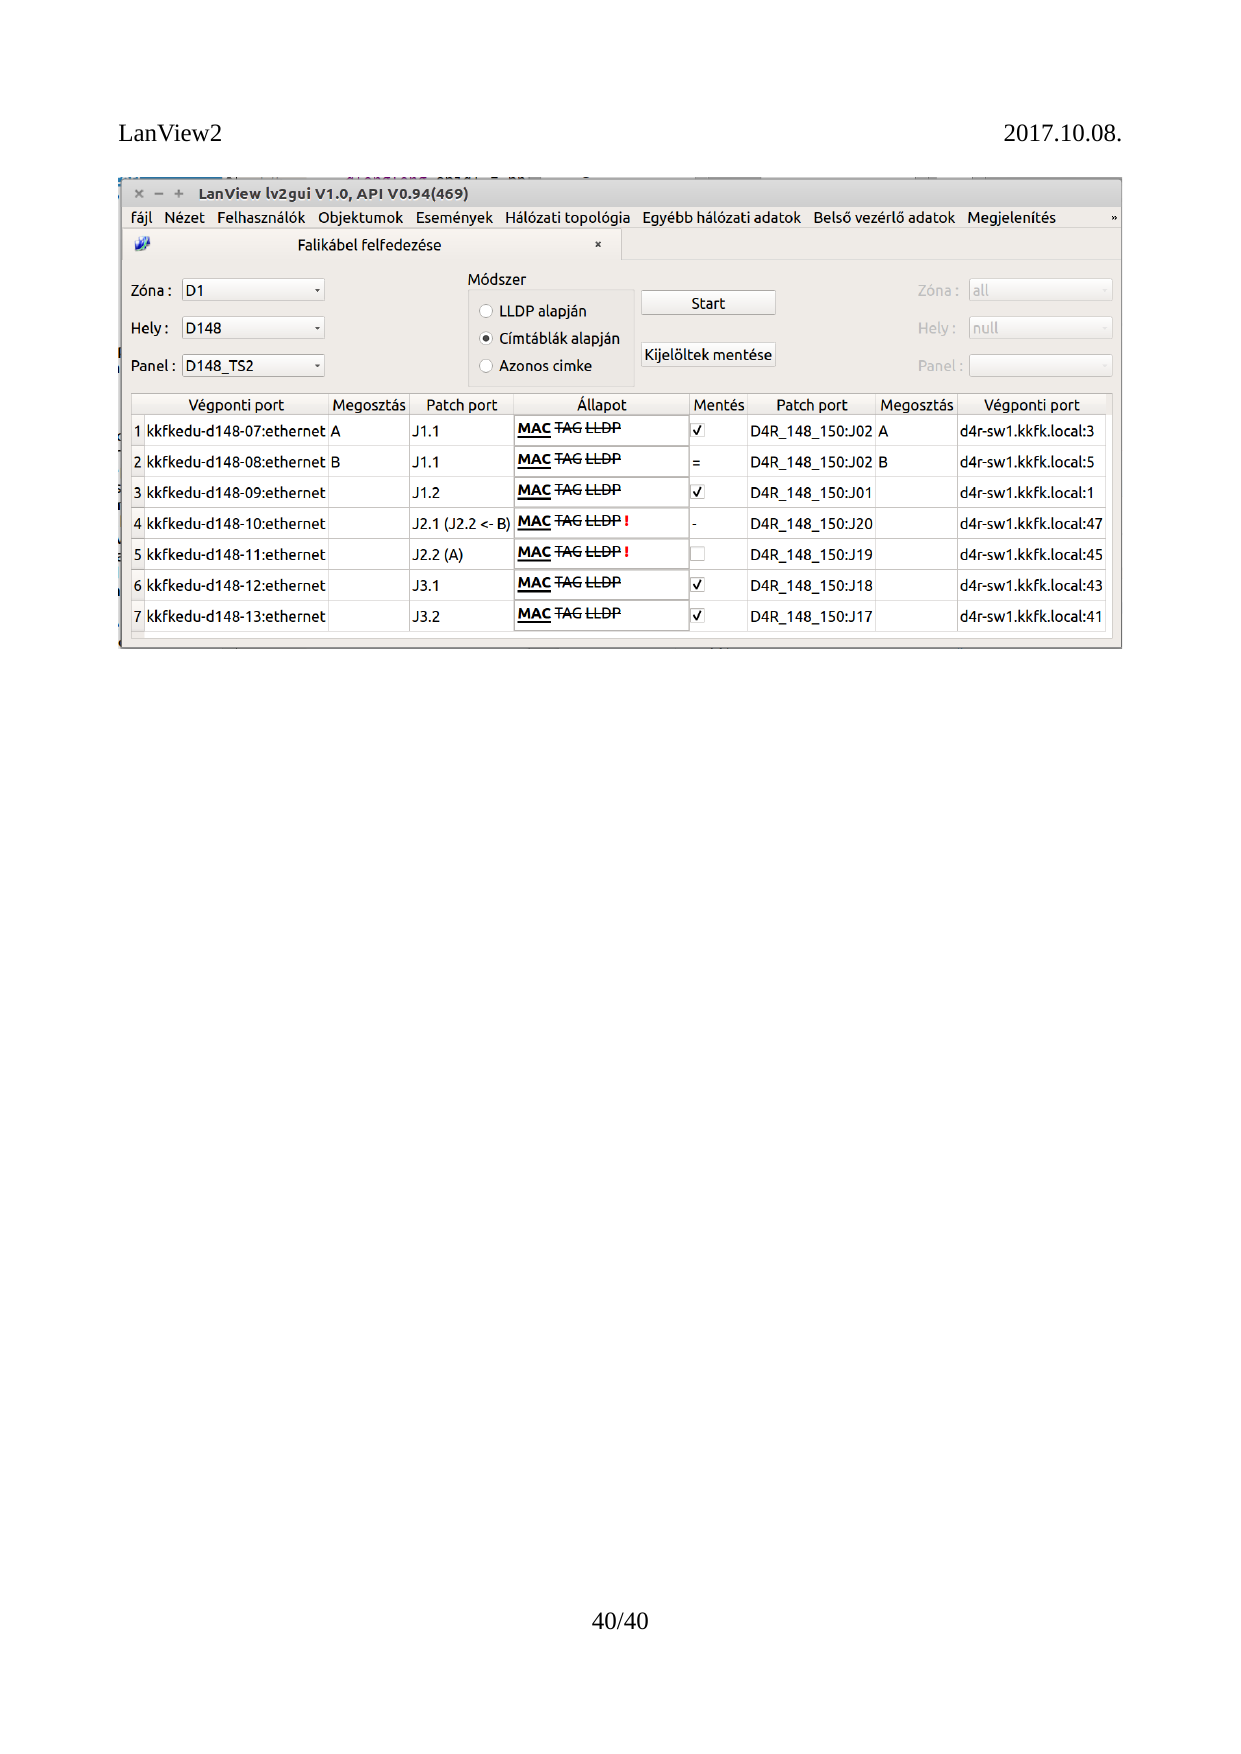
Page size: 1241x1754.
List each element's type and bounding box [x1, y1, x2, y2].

picture [118, 177, 1123, 649]
